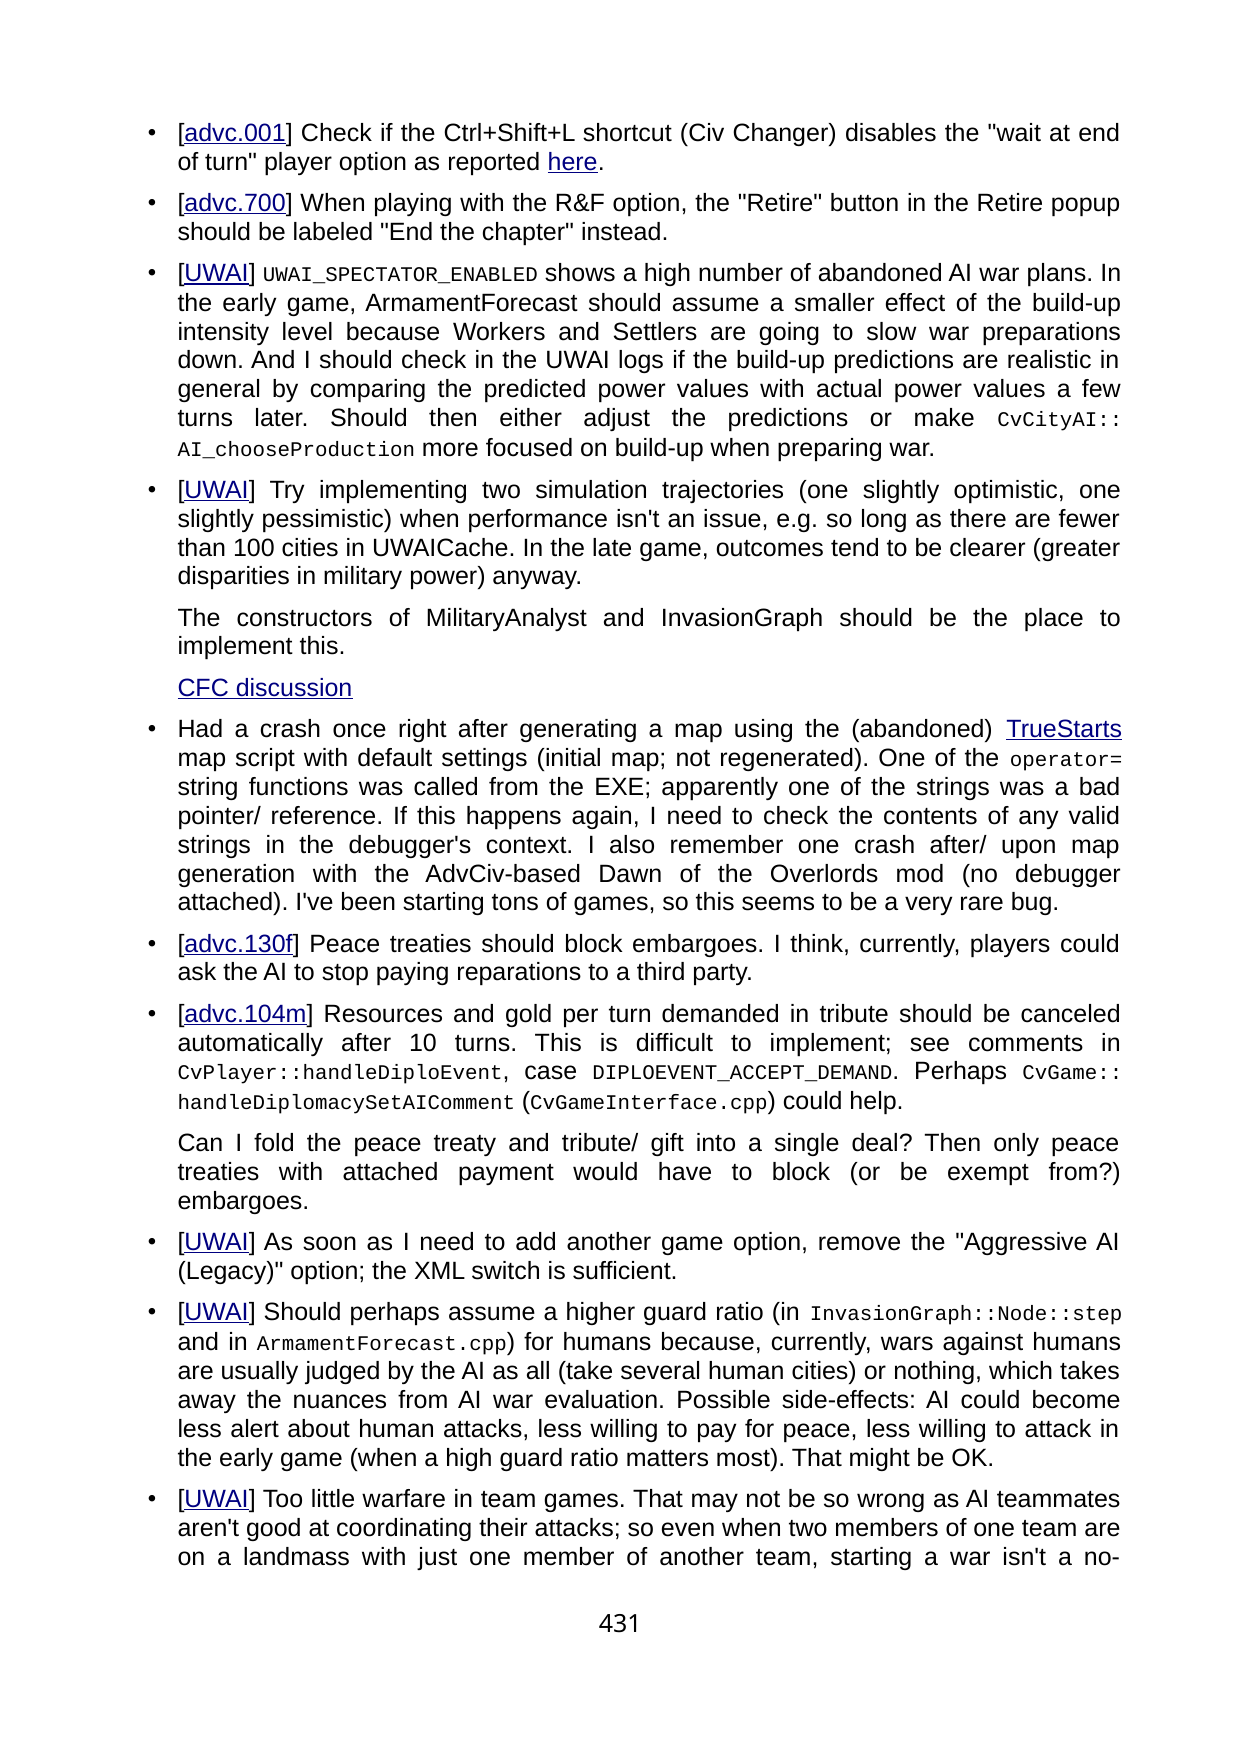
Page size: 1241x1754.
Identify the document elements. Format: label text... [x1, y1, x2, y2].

list Had a crash once right after generating a map using the (abandoned) TrueStarts map script with default settings (initial map; not regenerated). One of the operator= string functions was called from the EXE; apparently one of the strings was a bad pointer/ reference. If this happens again, I need to check the contents of any valid strings in the debugger's context. I also remember one crash after/ upon map generation with the AdvCiv-based Dawn of the Overlords mod (no debugger attached). I've been starting tons of games, so this seems to be a very rare bug. [148, 714, 1122, 916]
list [UWAI] Should perhaps assume a higher guard ratio (in InvasionGraph::Node::step and in ArmamentForecast.cpp) for humans because, currently, wars against humans are usually judged by the AI as all (take several human cities) or nothing, which takes away the nuances from AI war evaluation. Possible side-effects: AI could become less alert about human attacks, less willing to pay for peace, less willing to attack in the early game (when a high guard ratio matters most). That might be OK. [148, 1297, 1122, 1471]
list [UWAI] As soon as I need to add another game option, remove the "Aggressive AI (Legacy)" option; the XML switch is sufficient. [148, 1227, 1122, 1284]
list Can I fold the peace treaty and tribute/ gift into a single deal? Then only peace treaties with attached payment would have to block (or be exempt from?) embargoes. [148, 1128, 1122, 1214]
list [UWAI] Too little warfare in team games. That may not be so wrong as AI teammates aren't good at coordinating their attacks; so even when two members of one team are on a landmass with just one member of another team, starting a war isn't a no- [148, 1484, 1122, 1570]
list [advc.700] When playing with the R&F option, the "Retire" button in the Retire popup should be labeled "End the chapter" instead. [148, 188, 1122, 246]
list The constructors of MilitaryAnalyst and InvasionGraph should be the place to implement this. [148, 602, 1122, 660]
list [UWAI] UWAI_SPECTATOR_ENABLED shows a high number of abandoned AI war plans. In the early game, ArmamentForecast should assume a smaller effect of the build-up intensity level because Workers and Settlers are going to slow war preparations down. And I should check in the UWAI logs if the build-up predictions are realistic in general by comparing the predicted power values with actual power values a few turns later. Should then either adjust the predictions or make CvCityAI:: AI_chooseProduction more focused on build-up when preparing war. [148, 258, 1122, 462]
list [advc.130f] Peace treaties should block embargoes. I think, currently, players could ask the AI to stop paying reparations to a third party. [148, 928, 1122, 986]
list [advc.104m] Resources and gold per turn demanded in tribute should be canceled automatically after 10 turns. This is difficult to implement; see comments in CvPlayer::handleDiploEvent, case DIPLOEVENT_ACCEPT_DEMAND. Perhaps CvGame:: handleDiplomacySetAIComment (CvGameInterface.cpp) could help. [148, 999, 1122, 1116]
list CFC discussion [148, 672, 1122, 701]
list [UWAI] Try implementing two simulation trajectories (one slightly optimistic, one slightly pessimistic) when performance isn't an issue, e.g. so long as there are fewer than 100 cities in UWAICache. In the late game, outcomes tend to be clearer (greater disparities in military power) anyway. [148, 475, 1122, 590]
list [advc.001] Check if the Ctrl+Shift+L shortcut (Civ Changer) disables the "wait at end of turn" player option as reported here. [148, 118, 1122, 176]
